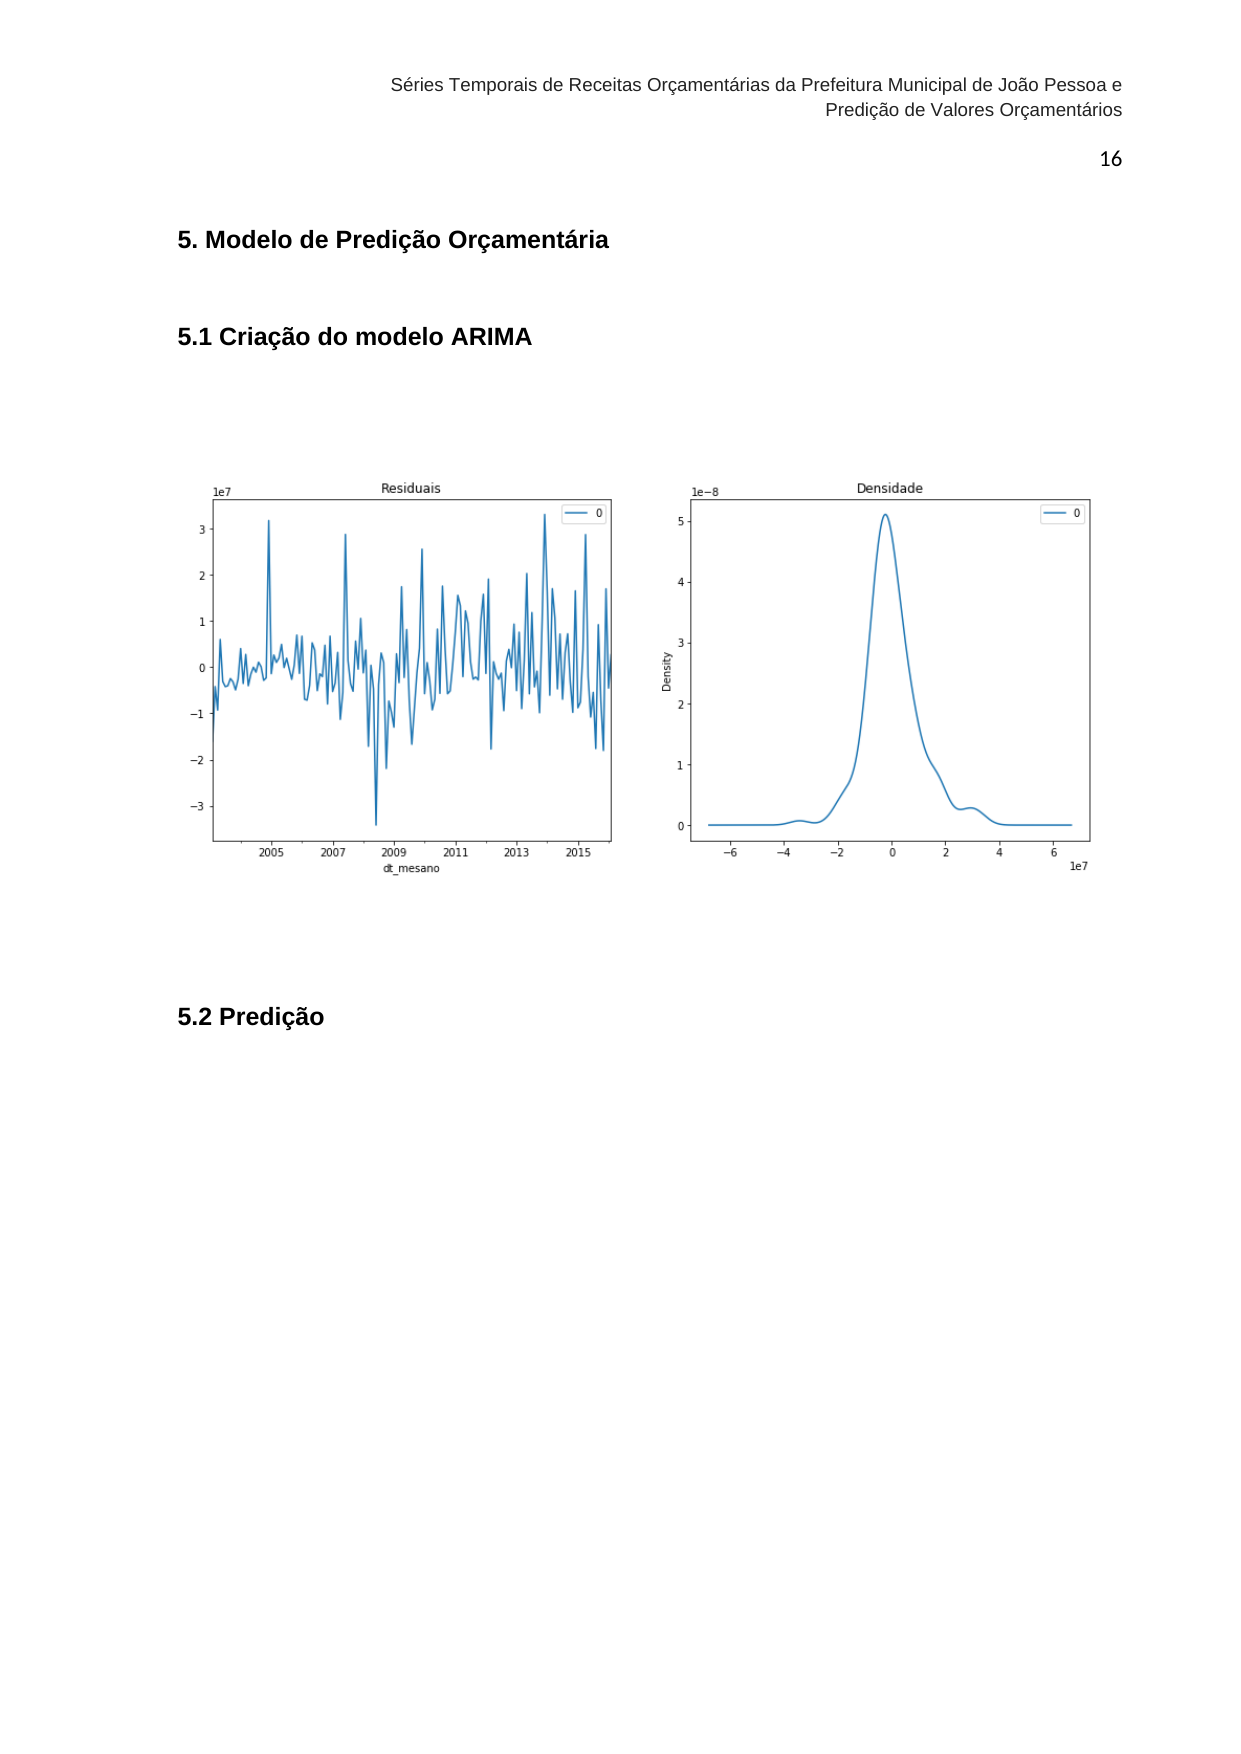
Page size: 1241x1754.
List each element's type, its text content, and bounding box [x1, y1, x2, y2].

subtitle 5.2 Predição [177, 1002, 1122, 1030]
subtitle 5.1 Criação do modelo ARIMA [177, 322, 1122, 351]
picture [177, 473, 1123, 890]
subtitle 5. Modelo de Predição Orçamentária [177, 225, 1122, 254]
